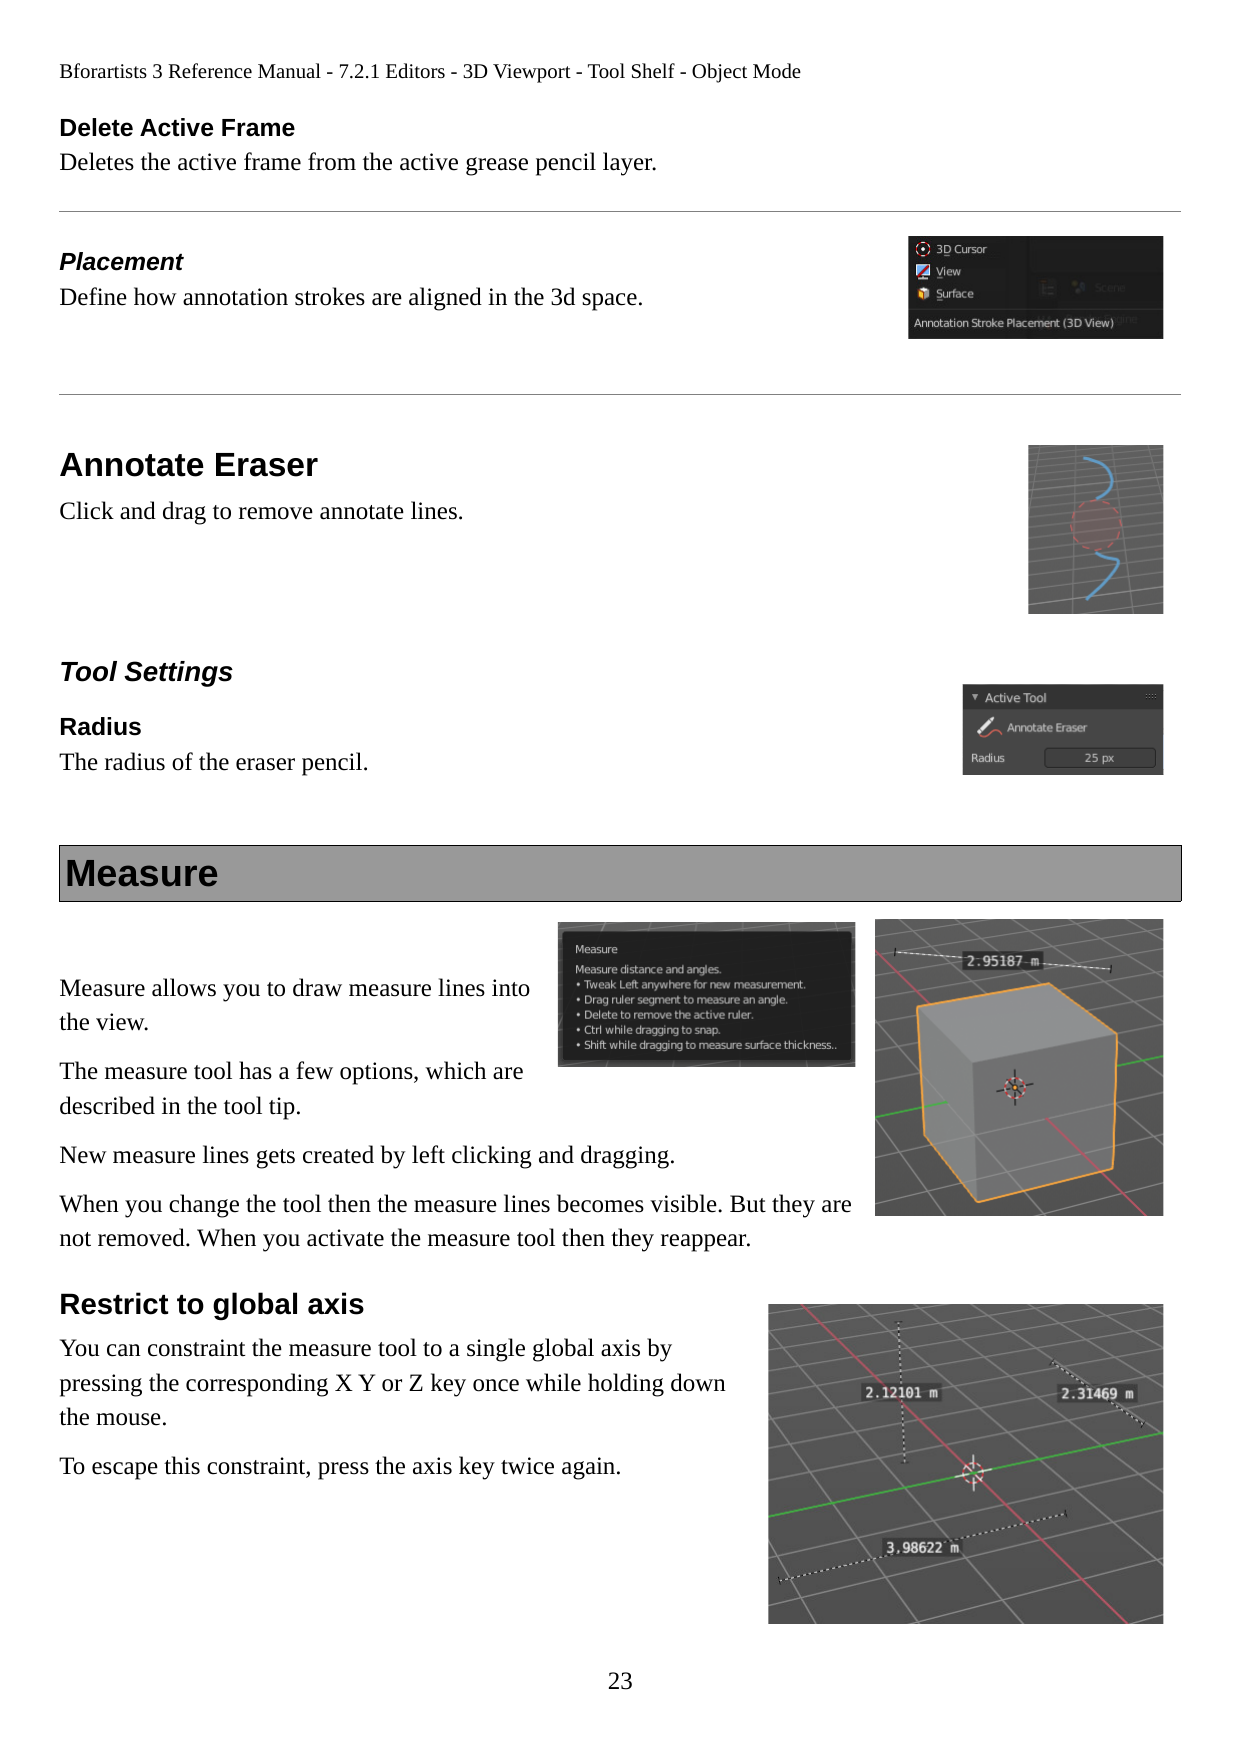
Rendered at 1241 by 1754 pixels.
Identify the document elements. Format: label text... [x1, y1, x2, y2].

subtitle Annotate Eraser [59, 445, 1028, 483]
text The radius of the eraser pencil. [59, 747, 1181, 776]
text You can constraint the measure tool to a single global axis by pressing the corresponding X Y or Z key once while holding down the mouse. [59, 1333, 768, 1431]
picture [768, 1304, 1164, 1624]
picture [557, 922, 856, 1067]
subtitle Restrict to global axis [59, 1287, 1181, 1321]
subtitle Delete Active Frame [59, 113, 1181, 141]
picture [1028, 445, 1164, 614]
picture [875, 919, 1164, 1216]
text Click and drag to remove annotate lines. [59, 496, 1028, 525]
subtitle [1164, 247, 1181, 275]
text Deletes the active frame from the active grease pencil layer. [59, 147, 1181, 176]
text [856, 973, 875, 1036]
text To escape this constraint, press the axis key twice again. [59, 1451, 768, 1480]
text Measure allows you to draw measure lines into the view. [59, 973, 557, 1036]
picture [908, 236, 1164, 339]
text The measure tool has a few options, which are described in the tool tip. [59, 1056, 875, 1119]
text New measure lines gets created by left clicking and dragging. [59, 1140, 875, 1168]
subtitle [1164, 712, 1181, 741]
subtitle Radius [59, 712, 962, 741]
subtitle Placement [59, 247, 908, 275]
subtitle Tool Settings [59, 656, 1181, 687]
text Define how annotation strokes are aligned in the 3d space. [59, 282, 908, 310]
picture [962, 684, 1164, 775]
text When you change the tool then the measure lines becomes visible. But they are not removed. When you activate the measure tool then they reappear. [59, 1189, 1181, 1252]
subtitle [1164, 445, 1181, 483]
table_header Measure [60, 846, 1181, 901]
